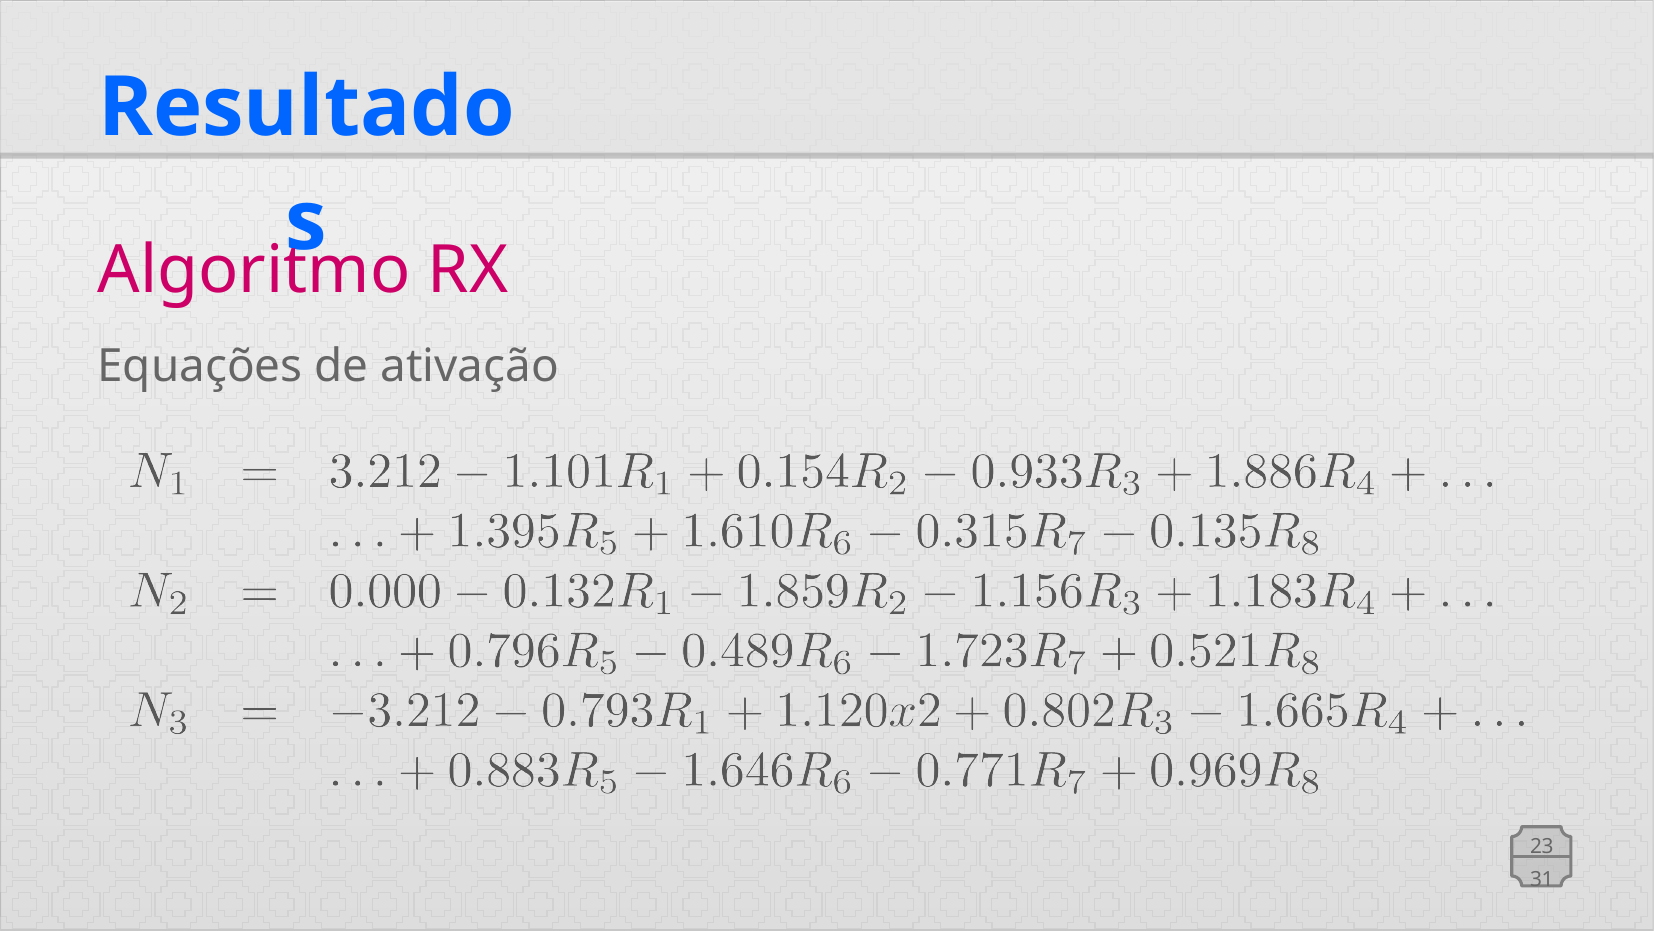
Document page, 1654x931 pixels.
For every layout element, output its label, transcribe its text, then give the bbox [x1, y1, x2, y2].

text_box Algoritmo RX [82, 204, 505, 302]
text_box Equações de ativação [82, 319, 531, 391]
picture [130, 453, 1524, 794]
text_box Resultados [83, 39, 537, 157]
